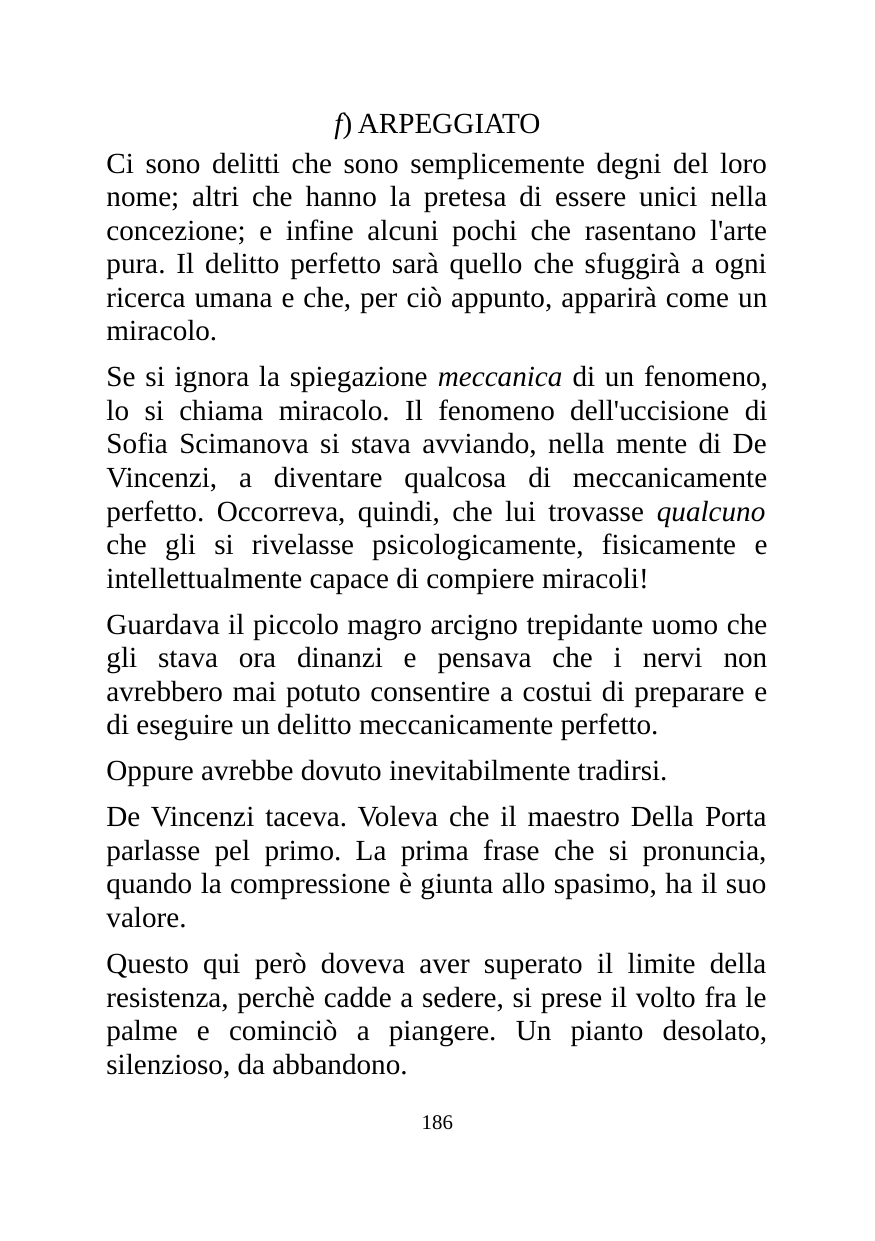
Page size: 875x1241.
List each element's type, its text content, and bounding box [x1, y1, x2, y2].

text f) ARPEGGIATO [106, 106, 768, 140]
text Oppure avrebbe dovuto inevitabilmente tradirsi. [106, 753, 768, 787]
text De Vincenzi taceva. Voleva che il maestro Della Porta parlasse pel primo. La prima frase che si pronuncia, quando la compressione è giunta allo spasimo, ha il suo valore. [106, 799, 768, 934]
text Guardava il piccolo magro arcigno trepidante uomo che gli stava ora dinanzi e pensava che i nervi non avrebbero mai potuto consentire a costui di preparare e di eseguire un delitto meccanicamente perfetto. [106, 607, 768, 741]
text Ci sono delitti che sono semplicemente degni del loro nome; altri che hanno la pretesa di essere unici nella concezione; e infine alcuni pochi che rasentano l'arte pura. Il delitto perfetto sarà quello che sfuggirà a ogni ricerca umana e che, per ciò appunto, apparirà come un miracolo. [106, 146, 768, 347]
text Se si ignora la spiegazione meccanica di un fenomeno, lo si chiama miracolo. Il fenomeno dell'uccisione di Sofia Scimanova si stava avviando, nella mente di De Vincenzi, a diventare qualcosa di meccanicamente perfetto. Occorreva, quindi, che lui trovasse qualcuno che gli si rivelasse psicologicamente, fisicamente e intellettualmente capace di compiere miracoli! [106, 359, 768, 594]
text Questo qui però doveva aver superato il limite della resistenza, perchè cadde a sedere, si prese il volto fra le palme e cominciò a piangere. Un pianto desolato, silenzioso, da abbandono. [106, 946, 768, 1080]
